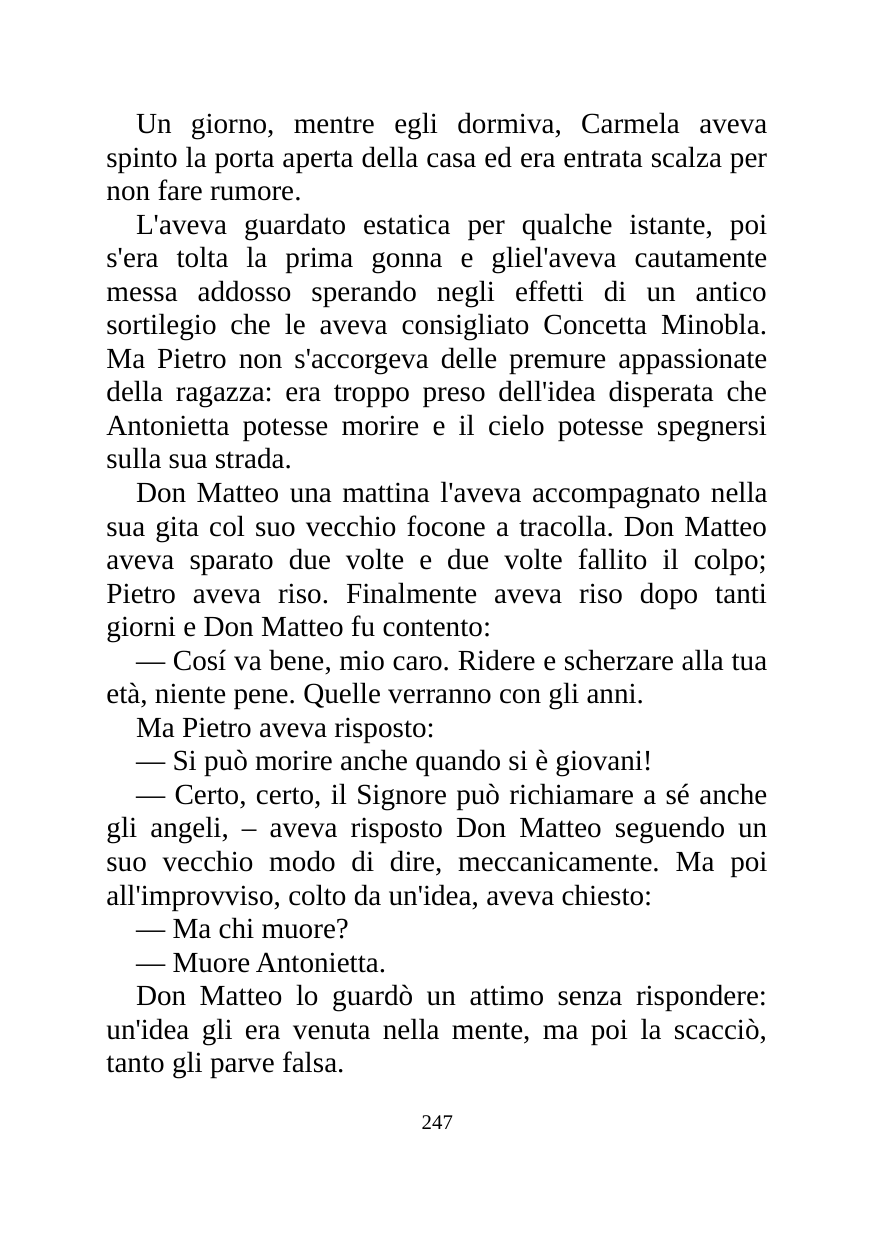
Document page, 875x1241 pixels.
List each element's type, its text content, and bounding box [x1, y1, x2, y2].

text — Ma chi muore? [106, 911, 768, 945]
text Don Matteo lo guardò un attimo senza rispondere: un'idea gli era venuta nella mente, ma poi la scacciò, tanto gli parve falsa. [106, 978, 768, 1079]
text Don Matteo una mattina l'aveva accompagnato nella sua gita col suo vecchio focone a tracolla. Don Matteo aveva sparato due volte e due volte fallito il colpo; Pietro aveva riso. Finalmente aveva riso dopo tanti giorni e Don Matteo fu contento: [106, 475, 768, 643]
text — Certo, certo, il Signore può richiamare a sé anche gli angeli, – aveva risposto Don Matteo seguendo un suo vecchio modo di dire, meccanicamente. Ma poi all'improvviso, colto da un'idea, aveva chiesto: [106, 777, 768, 911]
text L'aveva guardato estatica per qualche istante, poi s'era tolta la prima gonna e gliel'aveva cautamente messa addosso sperando negli effetti di un antico sortilegio che le aveva consigliato Concetta Minobla. Ma Pietro non s'accorgeva delle premure appassionate della ragazza: era troppo preso dell'idea disperata che Antonietta potesse morire e il cielo potesse spegnersi sulla sua strada. [106, 207, 768, 475]
text — Si può morire anche quando si è giovani! [106, 743, 768, 777]
text Ma Pietro aveva risposto: [106, 710, 768, 743]
text — Muore Antonietta. [106, 945, 768, 978]
text — Cosí va bene, mio caro. Ridere e scherzare alla tua età, niente pene. Quelle verranno con gli anni. [106, 643, 768, 710]
text Un giorno, mentre egli dormiva, Carmela aveva spinto la porta aperta della casa ed era entrata scalza per non fare rumore. [106, 106, 768, 207]
